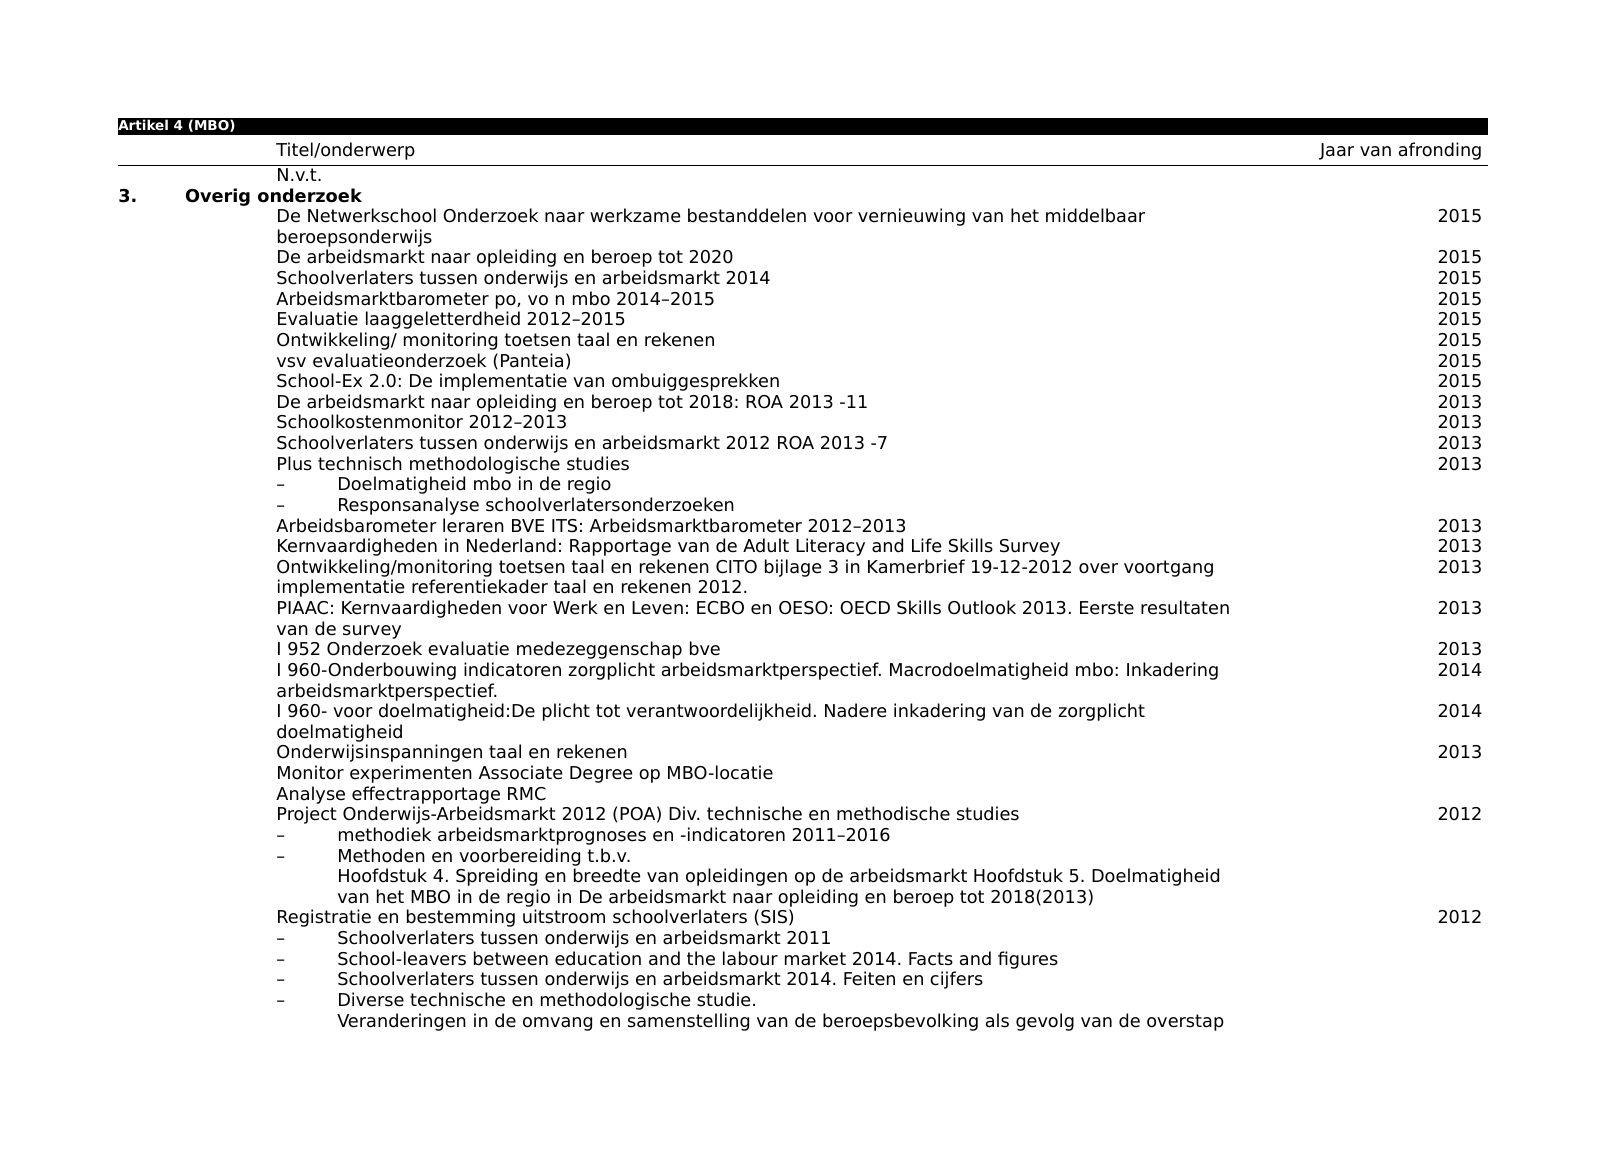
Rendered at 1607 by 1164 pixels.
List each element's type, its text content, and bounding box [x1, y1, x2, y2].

table_cell I 952 Onderzoek evaluatie medezeggenschap bve [270, 639, 1244, 660]
table_cell – [270, 825, 331, 846]
table_cell – [270, 495, 331, 516]
table_cell Monitor experimenten Associate Degree op MBO-locatie [270, 763, 1244, 784]
table_cell 2013 [1245, 413, 1488, 433]
table_cell Evaluatie laaggeletterdheid 2012–2015 [270, 309, 1244, 330]
table_cell Schoolverlaters tussen onderwijs en arbeidsmarkt 2011 [331, 928, 1244, 949]
table_cell [118, 598, 179, 639]
table_cell [118, 330, 179, 351]
table_cell [179, 351, 270, 371]
table_cell Doelmatigheid mbo in de regio [331, 474, 1244, 495]
table_cell [1245, 846, 1488, 907]
table_cell Jaar van afronding [1245, 135, 1488, 165]
table_cell [179, 557, 270, 598]
table_cell [179, 743, 270, 763]
table_cell [118, 454, 179, 474]
table_cell 2015 [1245, 371, 1488, 392]
table_cell [118, 908, 179, 928]
table_cell De Netwerkschool Onderzoek naar werkzame bestanddelen voor vernieuwing van het middelbaar beroepsonderwijs [270, 206, 1244, 247]
table_cell Arbeidsbarometer leraren BVE ITS: Arbeidsmarktbarometer 2012–2013 [270, 516, 1244, 536]
table_cell Project Onderwijs-Arbeidsmarkt 2012 (POA) Div. technische en methodische studies [270, 804, 1244, 825]
table_cell [118, 701, 179, 742]
table_cell [179, 268, 270, 289]
table_cell [179, 309, 270, 330]
table_cell [118, 248, 179, 268]
table_cell [118, 392, 179, 412]
table_cell [179, 135, 270, 165]
table_cell Schoolverlaters tussen onderwijs en arbeidsmarkt 2014 [270, 268, 1244, 289]
table_cell [118, 206, 179, 247]
table_cell [118, 351, 179, 371]
table_cell Onderwijsinspanningen taal en rekenen [270, 743, 1244, 763]
table_cell [118, 743, 179, 763]
table_cell [118, 433, 179, 454]
table_cell Schoolkostenmonitor 2012–2013 [270, 413, 1244, 433]
table_cell 2015 [1245, 206, 1488, 247]
table_cell [179, 433, 270, 454]
table_cell 2015 [1245, 289, 1488, 309]
table_cell 2015 [1245, 351, 1488, 371]
table_cell 2015 [1245, 268, 1488, 289]
table_cell 2015 [1245, 309, 1488, 330]
table_cell [1245, 949, 1488, 969]
table_cell N.v.t. [270, 166, 1244, 186]
table_cell methodiek arbeidsmarktprognoses en -indicatoren 2011–2016 [331, 825, 1244, 846]
table_cell Overig onderzoek [179, 186, 1244, 206]
table_cell [179, 804, 270, 825]
table_cell [118, 784, 179, 804]
table_cell – [270, 949, 331, 969]
table_cell [118, 990, 179, 1031]
table_cell vsv evaluatieonderzoek (Panteia) [270, 351, 1244, 371]
table_cell Schoolverlaters tussen onderwijs en arbeidsmarkt 2012 ROA 2013 -7 [270, 433, 1244, 454]
table_cell [179, 454, 270, 474]
table_cell 2013 [1245, 392, 1488, 412]
table_cell [1245, 969, 1488, 990]
table_cell [179, 763, 270, 784]
table_cell 2013 [1245, 598, 1488, 639]
table_cell [118, 268, 179, 289]
table_cell 2012 [1245, 908, 1488, 928]
table_cell 2013 [1245, 433, 1488, 454]
table_cell [179, 660, 270, 701]
table_cell De arbeidsmarkt naar opleiding en beroep tot 2018: ROA 2013 -11 [270, 392, 1244, 412]
table_cell [118, 557, 179, 598]
table_cell [118, 804, 179, 825]
table_cell Responsanalyse schoolverlatersonderzoeken [331, 495, 1244, 516]
table_cell [179, 516, 270, 536]
table_cell [179, 536, 270, 557]
table_cell [118, 536, 179, 557]
table_cell [179, 474, 270, 495]
table_cell [179, 495, 270, 516]
table_cell [118, 763, 179, 784]
table_cell Methoden en voorbereiding t.b.v. Hoofdstuk 4. Spreiding en breedte van opleidingen op de arbeidsmarkt Hoofdstuk 5. Doelmatigheid van het MBO in de regio in De arbeidsmarkt naar opleiding en beroep tot 2018(2013) [331, 846, 1244, 907]
table_cell I 960-Onderbouwing indicatoren zorgplicht arbeidsmarktperspectief. Macrodoelmatigheid mbo: Inkadering arbeidsmarktperspectief. [270, 660, 1244, 701]
table_cell [179, 598, 270, 639]
table_cell Titel/onderwerp [270, 135, 1244, 165]
table_cell Analyse effectrapportage RMC [270, 784, 1244, 804]
table_cell [118, 135, 179, 165]
table_cell Diverse technische en methodologische studie. Veranderingen in de omvang en samenstelling van de beroepsbevolking als gevolg van de overstap [331, 990, 1244, 1031]
table_cell [1245, 495, 1488, 516]
table_cell [1245, 928, 1488, 949]
table_cell 2014 [1245, 701, 1488, 742]
table_cell Kernvaardigheden in Nederland: Rapportage van de Adult Literacy and Life Skills Survey [270, 536, 1244, 557]
table_cell [118, 825, 179, 846]
table_cell [118, 660, 179, 701]
table_cell [118, 639, 179, 660]
table_cell [179, 701, 270, 742]
table_cell [179, 392, 270, 412]
table_cell 2013 [1245, 557, 1488, 598]
table_cell I 960- voor doelmatigheid:De plicht tot verantwoordelijkheid. Nadere inkadering van de zorgplicht doelmatigheid [270, 701, 1244, 742]
table_cell [179, 990, 270, 1031]
table_cell [179, 639, 270, 660]
table_cell [1245, 784, 1488, 804]
table_header Artikel 4 (MBO) [118, 118, 1488, 134]
table_cell Ontwikkeling/ monitoring toetsen taal en rekenen [270, 330, 1244, 351]
table_cell [179, 846, 270, 907]
table_cell [118, 289, 179, 309]
table_cell [179, 330, 270, 351]
table_cell [118, 516, 179, 536]
table_cell [118, 969, 179, 990]
table_cell – [270, 990, 331, 1031]
table_cell 2013 [1245, 454, 1488, 474]
table_cell [179, 969, 270, 990]
table_cell Registratie en bestemming uitstroom schoolverlaters (SIS) [270, 908, 1244, 928]
table_cell 2013 [1245, 743, 1488, 763]
table_cell [118, 474, 179, 495]
table_cell [1245, 166, 1488, 186]
table_cell [118, 846, 179, 907]
table_cell Ontwikkeling/monitoring toetsen taal en rekenen CITO bijlage 3 in Kamerbrief 19-12-2012 over voortgang implementatie referentiekader taal en rekenen 2012. [270, 557, 1244, 598]
table_cell 2015 [1245, 248, 1488, 268]
table_cell 2013 [1245, 639, 1488, 660]
table_cell [179, 908, 270, 928]
table_cell [179, 928, 270, 949]
table_cell [118, 949, 179, 969]
table_cell – [270, 928, 331, 949]
table_cell Arbeidsmarktbarometer po, vo n mbo 2014–2015 [270, 289, 1244, 309]
table_cell [179, 166, 270, 186]
table_cell [179, 371, 270, 392]
table_cell Plus technisch methodologische studies [270, 454, 1244, 474]
table_cell School-Ex 2.0: De implementatie van ombuiggesprekken [270, 371, 1244, 392]
table_cell 3. [118, 186, 179, 206]
table_cell [179, 825, 270, 846]
table_cell [1245, 474, 1488, 495]
table_cell [1245, 186, 1488, 206]
table_cell [118, 413, 179, 433]
table_cell School-leavers between education and the labour market 2014. Facts and figures [331, 949, 1244, 969]
table_cell [1245, 763, 1488, 784]
table_cell [179, 784, 270, 804]
table_cell Schoolverlaters tussen onderwijs en arbeidsmarkt 2014. Feiten en cijfers [331, 969, 1244, 990]
table_cell 2013 [1245, 536, 1488, 557]
table_cell PIAAC: Kernvaardigheden voor Werk en Leven: ECBO en OESO: OECD Skills Outlook 2013. Eerste resultaten van de survey [270, 598, 1244, 639]
table_cell – [270, 846, 331, 907]
table_cell 2014 [1245, 660, 1488, 701]
table_cell – [270, 969, 331, 990]
table_cell – [270, 474, 331, 495]
table_cell 2015 [1245, 330, 1488, 351]
table_cell [179, 206, 270, 247]
table_cell [118, 166, 179, 186]
table_cell [1245, 825, 1488, 846]
table_cell [179, 413, 270, 433]
table_cell [118, 309, 179, 330]
table_cell 2013 [1245, 516, 1488, 536]
table_cell [118, 928, 179, 949]
table_cell [118, 371, 179, 392]
table_cell [118, 495, 179, 516]
table_cell [179, 949, 270, 969]
table_cell De arbeidsmarkt naar opleiding en beroep tot 2020 [270, 248, 1244, 268]
table_cell [1245, 990, 1488, 1031]
table_cell [179, 289, 270, 309]
table_cell [179, 248, 270, 268]
table_cell 2012 [1245, 804, 1488, 825]
